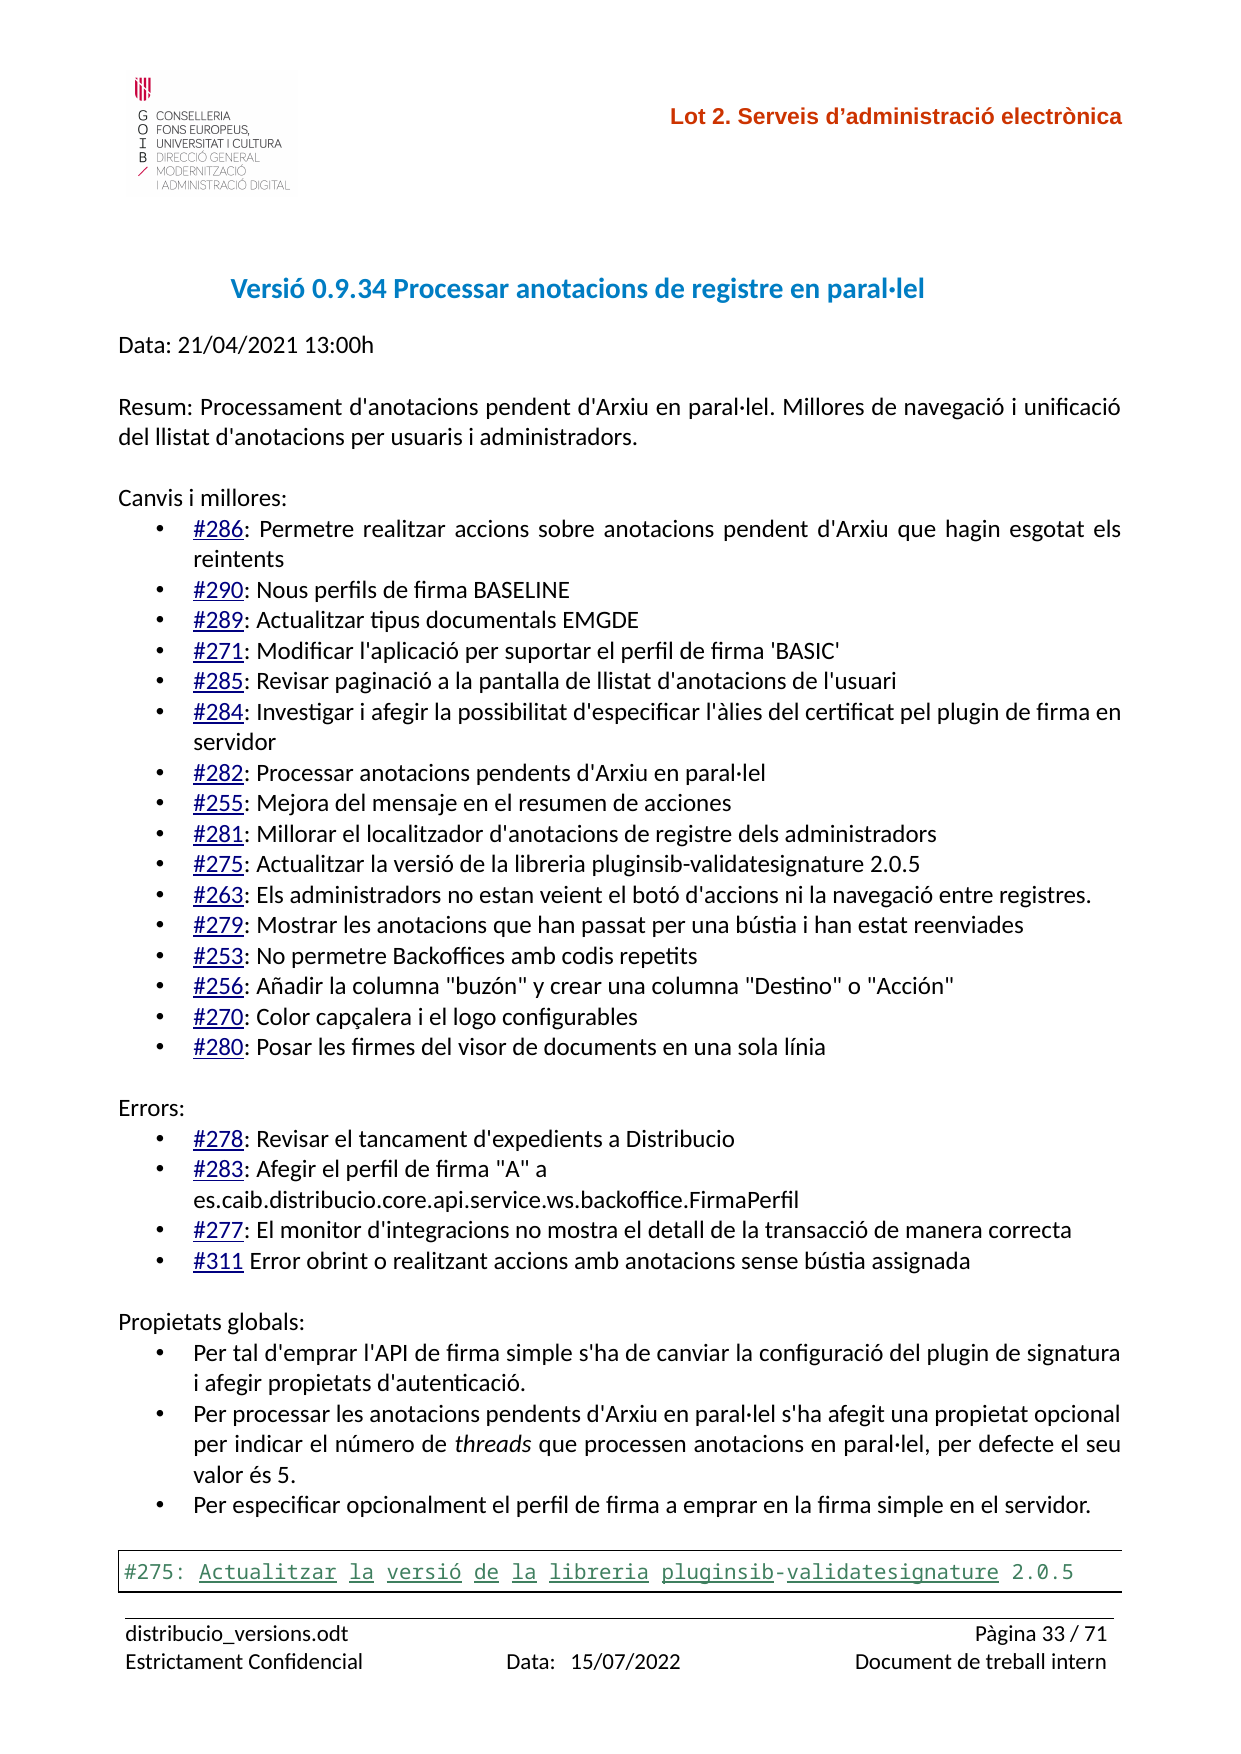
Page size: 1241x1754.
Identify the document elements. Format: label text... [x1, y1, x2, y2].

text Errors: [118, 1093, 1122, 1123]
list #311 Error obrint o realitzant accions amb anotacions sense bústia assignada [156, 1245, 1122, 1276]
list #278: Revisar el tancament d'expedients a Distribucio [156, 1123, 1122, 1154]
list #256: Añadir la columna "buzón" y crear una columna "Destino" o "Acción" [156, 971, 1122, 1001]
list #255: Mejora del mensaje en el resumen de acciones [156, 787, 1122, 818]
list #280: Posar les firmes del visor de documents en una sola línia [156, 1032, 1122, 1062]
list #285: Revisar paginació a la pantalla de llistat d'anotacions de l'usuari [156, 665, 1122, 696]
list #277: El monitor d'integracions no mostra el detall de la transacció de manera correcta [156, 1215, 1122, 1245]
text Resum: Processament d'anotacions pendent d'Arxiu en paral·lel. Millores de navegació i unificació del llistat d'anotacions per usuaris i administradors. [118, 391, 1122, 452]
table_header #275: Actualitzar la versió de la libreria pluginsib-validatesignature 2.0.5 [119, 1551, 1122, 1591]
text Data: 21/04/2021 13:00h [118, 329, 1122, 360]
list #283: Afegir el perfil de firma "A" a es.caib.distribucio.core.api.service.ws.backoffice.FirmaPerfil [156, 1154, 1122, 1215]
list #290: Nous perfils de firma BASELINE [156, 574, 1122, 604]
list #281: Millorar el localitzador d'anotacions de registre dels administradors [156, 818, 1122, 848]
picture [126, 70, 299, 197]
list Per especificar opcionalment el perfil de firma a emprar en la firma simple en el servidor. [156, 1489, 1122, 1520]
list Per tal d'emprar l'API de firma simple s'ha de canviar la configuració del plugin de signatura i afegir propietats d'autenticació. [156, 1337, 1122, 1398]
subtitle Versió 0.9.34 Processar anotacions de registre en paral·lel [153, 270, 1122, 306]
list #286: Permetre realitzar accions sobre anotacions pendent d'Arxiu que hagin esgotat els reintents [156, 513, 1122, 574]
list Per processar les anotacions pendents d'Arxiu en paral·lel s'ha afegit una propietat opcional per indicar el número de threads que processen anotacions en paral·lel, per defecte el seu valor és 5. [156, 1398, 1122, 1489]
list #253: No permetre Backoffices amb codis repetits [156, 940, 1122, 971]
list #271: Modificar l'aplicació per suportar el perfil de firma 'BASIC' [156, 635, 1122, 665]
list #284: Investigar i afegir la possibilitat d'especificar l'àlies del certificat pel plugin de firma en servidor [156, 696, 1122, 757]
text Canvis i millores: [118, 482, 1122, 513]
list #289: Actualitzar tipus documentals EMGDE [156, 604, 1122, 635]
list #282: Processar anotacions pendents d'Arxiu en paral·lel [156, 757, 1122, 787]
list #279: Mostrar les anotacions que han passat per una bústia i han estat reenviades [156, 909, 1122, 940]
list #270: Color capçalera i el logo configurables [156, 1001, 1122, 1032]
text Propietats globals: [118, 1306, 1122, 1337]
list #275: Actualitzar la versió de la libreria pluginsib-validatesignature 2.0.5 [156, 848, 1122, 879]
list #263: Els administradors no estan veient el botó d'accions ni la navegació entre registres. [156, 879, 1122, 909]
